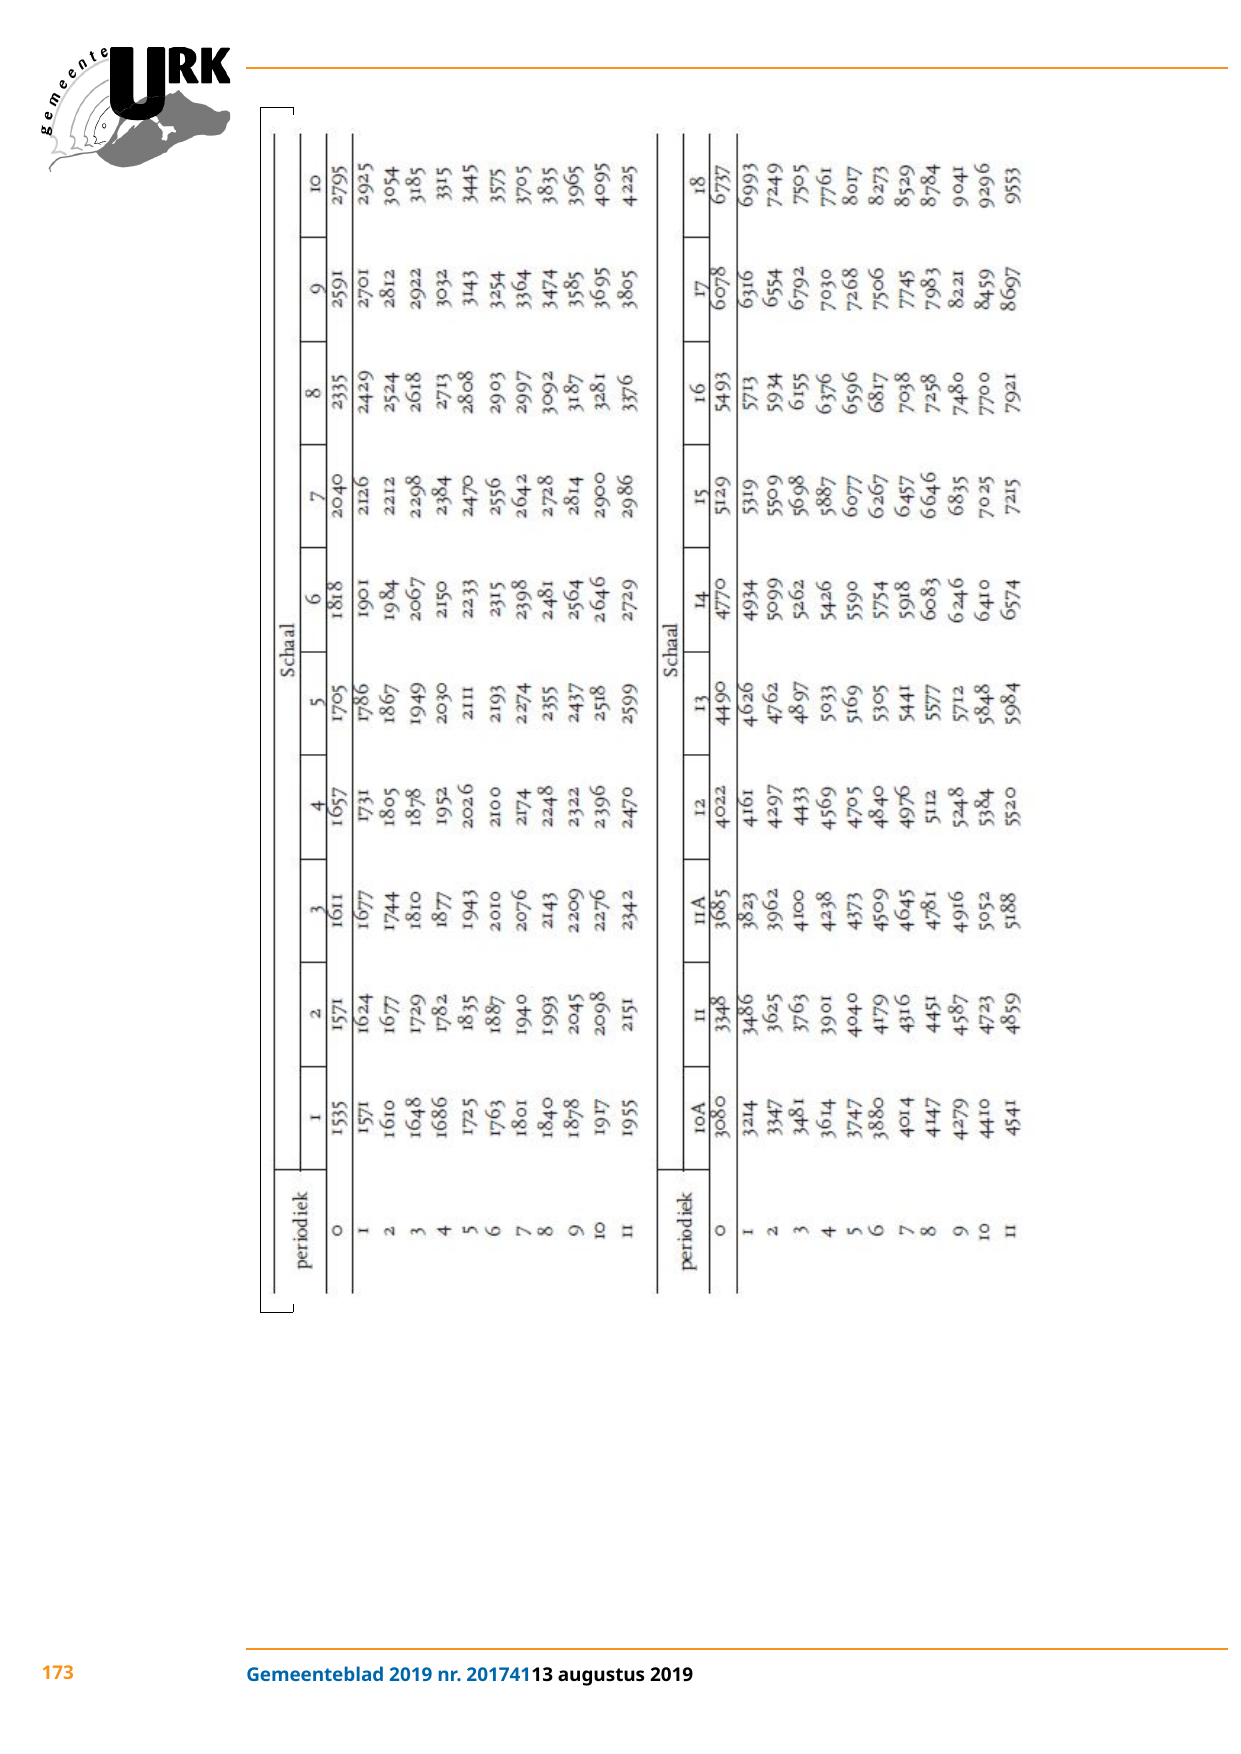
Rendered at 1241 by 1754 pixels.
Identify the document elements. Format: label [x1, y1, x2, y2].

picture [268, 115, 1037, 1304]
picture [41, 47, 231, 172]
